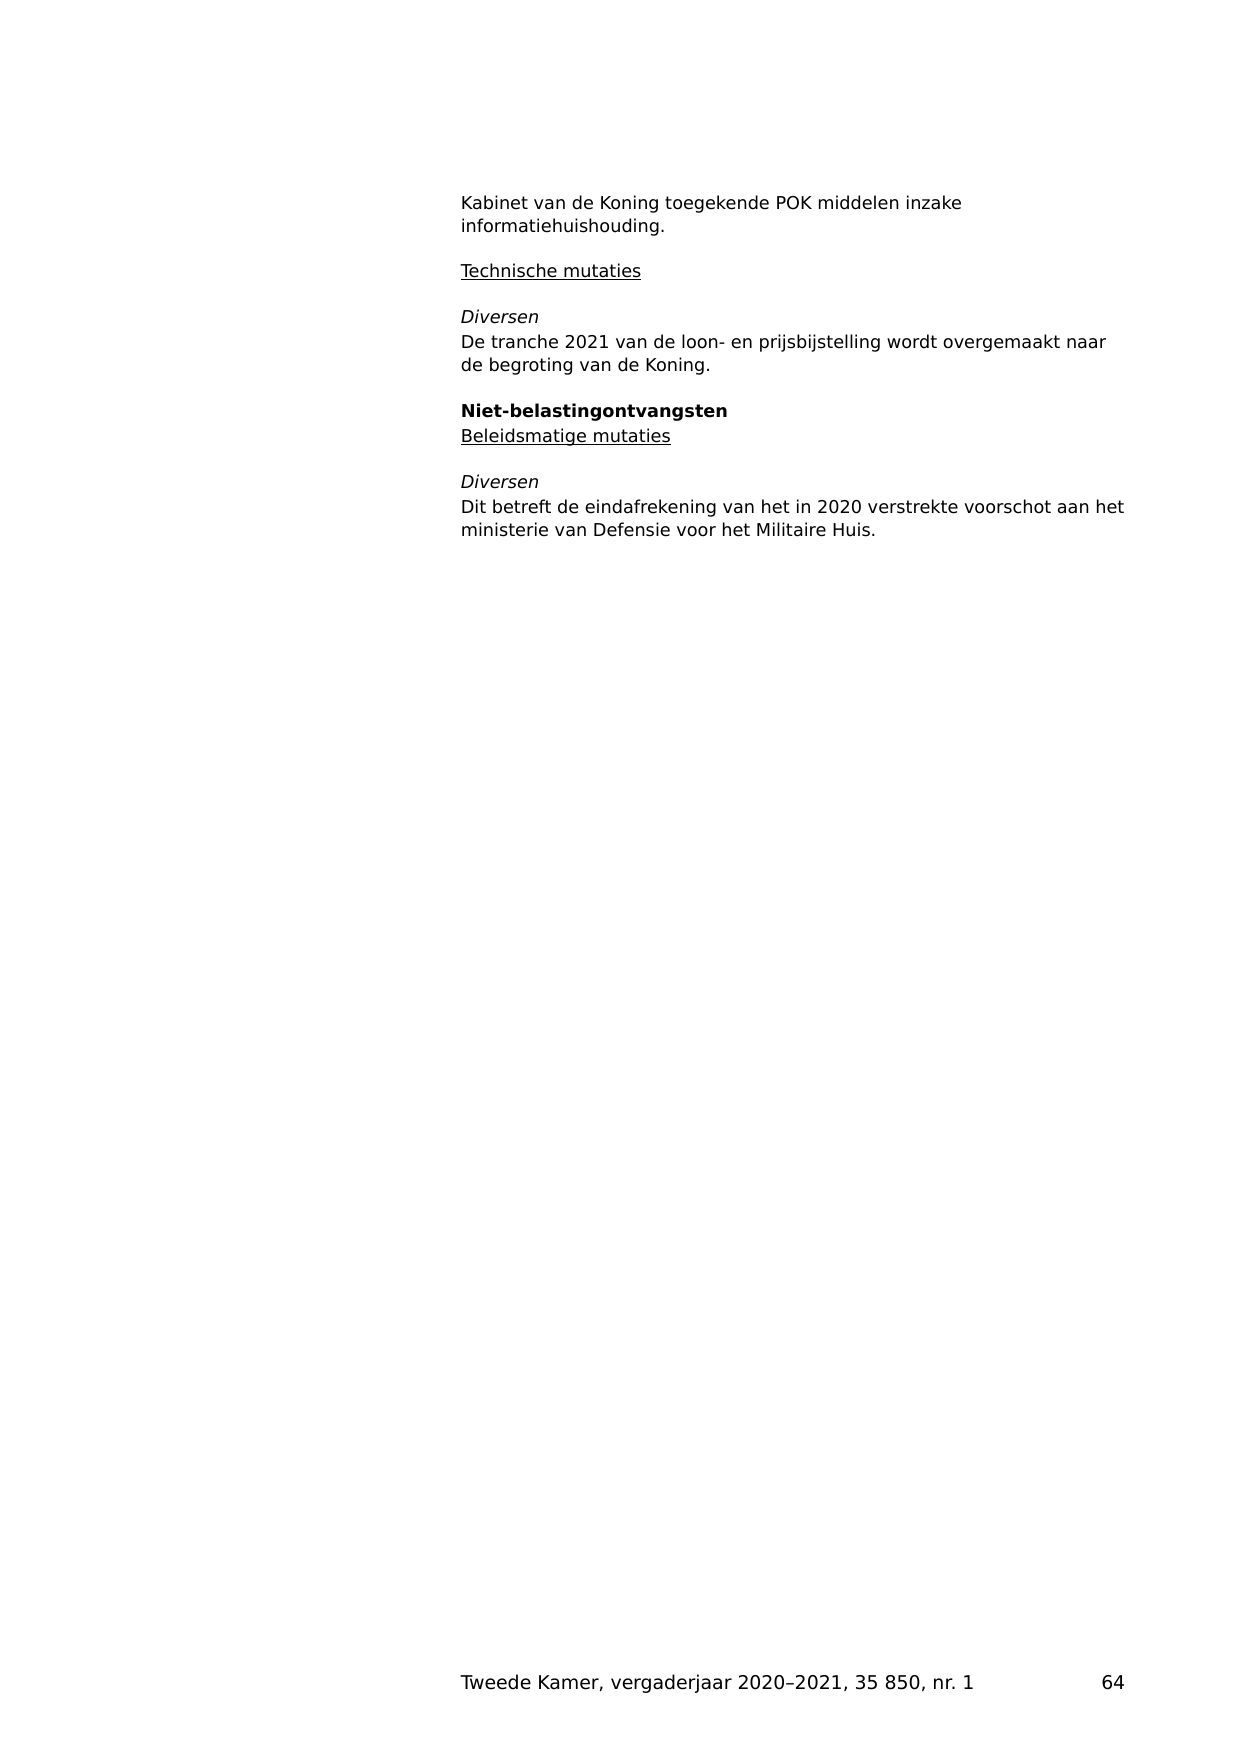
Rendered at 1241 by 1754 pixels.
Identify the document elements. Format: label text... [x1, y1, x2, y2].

text Niet-belastingontvangsten [461, 399, 1125, 422]
text Diversen [461, 305, 1125, 328]
text Beleidsmatige mutaties [461, 424, 1125, 447]
text Diversen [461, 470, 1125, 493]
text De tranche 2021 van de loon- en prijsbijstelling wordt overgemaakt naar de begroting van de Koning. [461, 330, 1125, 376]
text Dit betreft de eindafrekening van het in 2020 verstrekte voorschot aan het ministerie van Defensie voor het Militaire Huis. [461, 495, 1125, 541]
text Technische mutaties [461, 259, 1125, 282]
text Kabinet van de Koning toegekende POK middelen inzake informatiehuishouding. [461, 191, 1125, 237]
